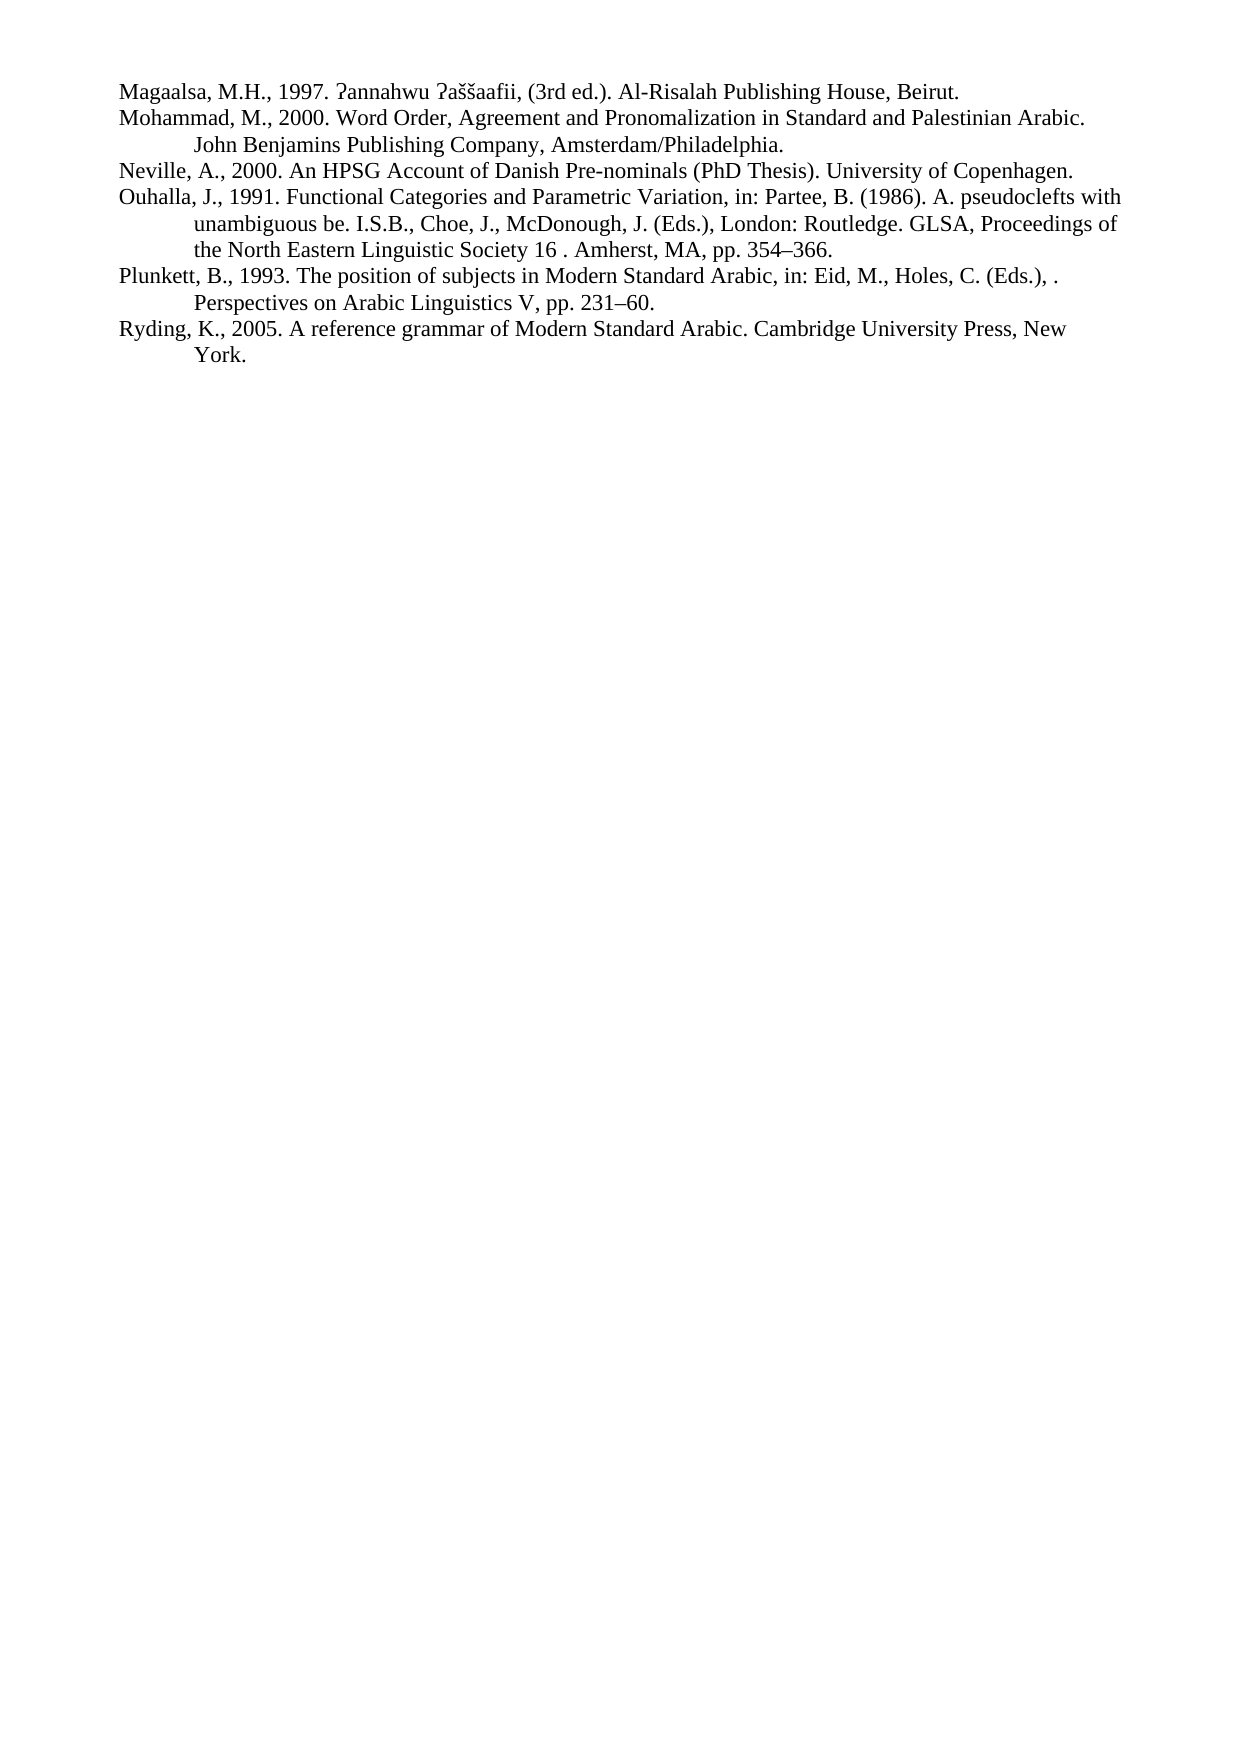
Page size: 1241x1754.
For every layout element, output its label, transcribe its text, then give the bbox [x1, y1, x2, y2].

text Ryding, K., 2005. A reference grammar of Modern Standard Arabic. Cambridge University Press, New York. [119, 315, 1123, 368]
text Mohammad, M., 2000. Word Order, Agreement and Pronomalization in Standard and Palestinian Arabic. John Benjamins Publishing Company, Amsterdam/Philadelphia. [119, 104, 1123, 157]
text Magaalsa, M.H., 1997. Ɂannahwu Ɂaššaafii, (3rd ed.). Al-Risalah Publishing House, Beirut. [119, 78, 1123, 104]
text Neville, A., 2000. An HPSG Account of Danish Pre-nominals (PhD Thesis). University of Copenhagen. [119, 157, 1123, 183]
text Plunkett, B., 1993. The position of subjects in Modern Standard Arabic, in: Eid, M., Holes, C. (Eds.), . Perspectives on Arabic Linguistics V, pp. 231–60. [119, 262, 1123, 315]
text Ouhalla, J., 1991. Functional Categories and Parametric Variation, in: Partee, B. (1986). A. pseudoclefts with unambiguous be. I.S.B., Choe, J., McDonough, J. (Eds.), London: Routledge. GLSA, Proceedings of the North Eastern Linguistic Society 16 . Amherst, MA, pp. 354–366. [119, 183, 1123, 262]
